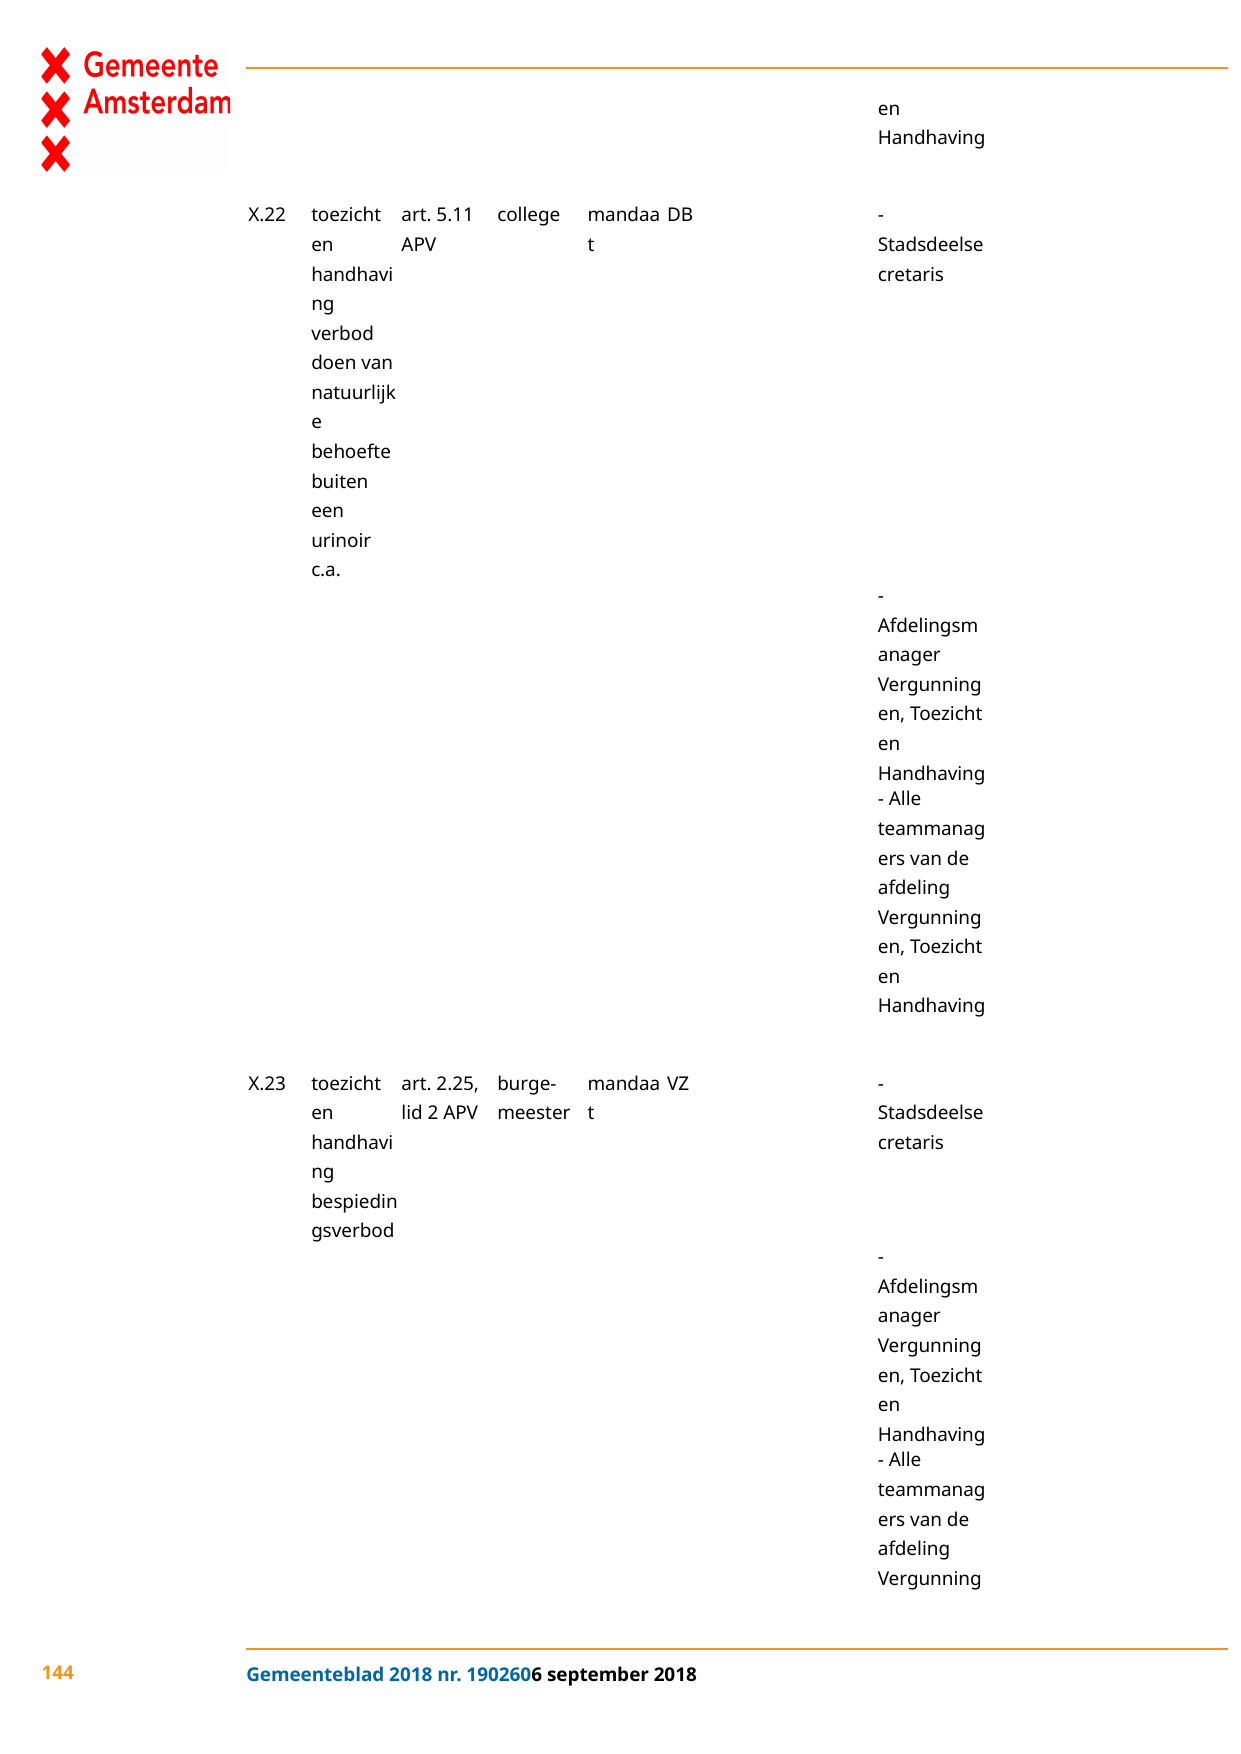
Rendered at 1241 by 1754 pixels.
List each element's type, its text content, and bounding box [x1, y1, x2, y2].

table_cell [987, 786, 1069, 1018]
table_cell [588, 1018, 667, 1044]
table_cell [730, 150, 878, 176]
table_cell [1069, 1447, 1152, 1591]
table_cell [248, 786, 311, 1018]
table_cell - Stadsdeelsecretaris [878, 1070, 987, 1243]
table_cell [730, 1447, 878, 1591]
table_cell [730, 786, 878, 1018]
table_cell [401, 150, 497, 176]
table_cell [730, 1244, 878, 1447]
table_cell [730, 95, 878, 150]
table_cell [588, 582, 667, 786]
table_cell [248, 95, 311, 150]
table_cell [987, 176, 1069, 202]
table_cell [311, 1044, 401, 1070]
table_cell [588, 95, 667, 150]
table_cell [248, 1447, 311, 1591]
table_cell [311, 1018, 401, 1044]
table_cell [987, 202, 1069, 582]
table_cell mandaat [588, 202, 667, 582]
table_cell [987, 1447, 1069, 1591]
table_cell [667, 150, 730, 176]
table_cell [497, 1018, 587, 1044]
table_cell [1069, 582, 1152, 786]
table_cell [987, 1244, 1069, 1447]
table_cell [987, 1044, 1069, 1070]
table_cell [667, 1447, 730, 1591]
table_cell [401, 786, 497, 1018]
table_cell [667, 1244, 730, 1447]
table_cell [987, 95, 1069, 150]
table_cell - Afdelingsmanager Vergunningen, Toezicht en Handhaving [878, 582, 987, 786]
table_cell [987, 1070, 1069, 1243]
table_cell [878, 176, 987, 202]
table_cell [730, 1070, 878, 1243]
table_cell X.22 [248, 202, 311, 582]
table_cell [667, 786, 730, 1018]
table_cell [588, 150, 667, 176]
table_cell [667, 1018, 730, 1044]
table_cell [878, 150, 987, 176]
table_cell art. 5.11 APV [401, 202, 497, 582]
table_cell [1069, 1070, 1152, 1243]
table_cell art. 2.25, lid 2 APV [401, 1070, 497, 1243]
table_cell [1069, 1244, 1152, 1447]
table_cell [248, 582, 311, 786]
table_cell [311, 786, 401, 1018]
picture [41, 47, 231, 172]
table_cell [878, 1044, 987, 1070]
table_cell [987, 150, 1069, 176]
table_cell [730, 202, 878, 582]
table_cell [311, 1244, 401, 1447]
table_cell [401, 95, 497, 150]
table_cell [1069, 176, 1152, 202]
table_cell [311, 582, 401, 786]
table_cell [401, 582, 497, 786]
table_cell [1069, 1044, 1152, 1070]
table_cell [730, 1044, 878, 1070]
table_cell [497, 1244, 587, 1447]
table_cell - Afdelingsmanager Vergunningen, Toezicht en Handhaving [878, 1244, 987, 1447]
table_cell [311, 150, 401, 176]
table_cell [248, 1244, 311, 1447]
table_cell [667, 95, 730, 150]
table_cell toezicht en handhaving bespiedingsverbod [311, 1070, 401, 1243]
table_cell college [497, 202, 587, 582]
table_cell [1069, 95, 1152, 150]
table_cell [588, 1044, 667, 1070]
table_cell [987, 582, 1069, 786]
table_cell [588, 1447, 667, 1591]
table_cell [401, 1244, 497, 1447]
table_cell [248, 1044, 311, 1070]
table_cell [401, 1044, 497, 1070]
table_cell [1069, 150, 1152, 176]
table_cell [497, 95, 587, 150]
table_cell [401, 1018, 497, 1044]
table_cell [730, 582, 878, 786]
table_cell [497, 176, 587, 202]
table_cell [588, 1244, 667, 1447]
table_cell [248, 1018, 311, 1044]
table_cell toezicht en handhaving verbod doen van natuurlijke behoefte buiten een urinoir c.a. [311, 202, 401, 582]
table_cell [878, 1018, 987, 1044]
table_cell [497, 1447, 587, 1591]
table_cell DB [667, 202, 730, 582]
table_cell [987, 1018, 1069, 1044]
table_cell - Alle teammanagers van de afdeling Vergunningen, Toezicht en Handhaving [878, 786, 987, 1018]
table_cell [311, 1447, 401, 1591]
table_cell [667, 176, 730, 202]
table_cell X.23 [248, 1070, 311, 1243]
table_cell [588, 176, 667, 202]
table_cell [401, 1447, 497, 1591]
table_cell burge-meester [497, 1070, 587, 1243]
table_cell [730, 1018, 878, 1044]
table_cell [588, 786, 667, 1018]
table_cell [248, 176, 311, 202]
table_cell [497, 786, 587, 1018]
table_cell [1069, 202, 1152, 582]
table_cell [730, 176, 878, 202]
table_cell - Alle teammanagers van de afdeling Vergunning [878, 1447, 987, 1591]
table_cell [1069, 786, 1152, 1018]
table_cell en Handhaving [878, 95, 987, 150]
table_cell [1069, 1018, 1152, 1044]
table_cell mandaat [588, 1070, 667, 1243]
table_cell [497, 150, 587, 176]
table_cell [667, 1044, 730, 1070]
table_cell [497, 582, 587, 786]
table_cell [667, 582, 730, 786]
table_cell [497, 1044, 587, 1070]
table_cell VZ [667, 1070, 730, 1243]
table_cell [248, 150, 311, 176]
table_cell [311, 95, 401, 150]
table_cell - Stadsdeelsecretaris [878, 202, 987, 582]
table_cell [401, 176, 497, 202]
table_cell [311, 176, 401, 202]
